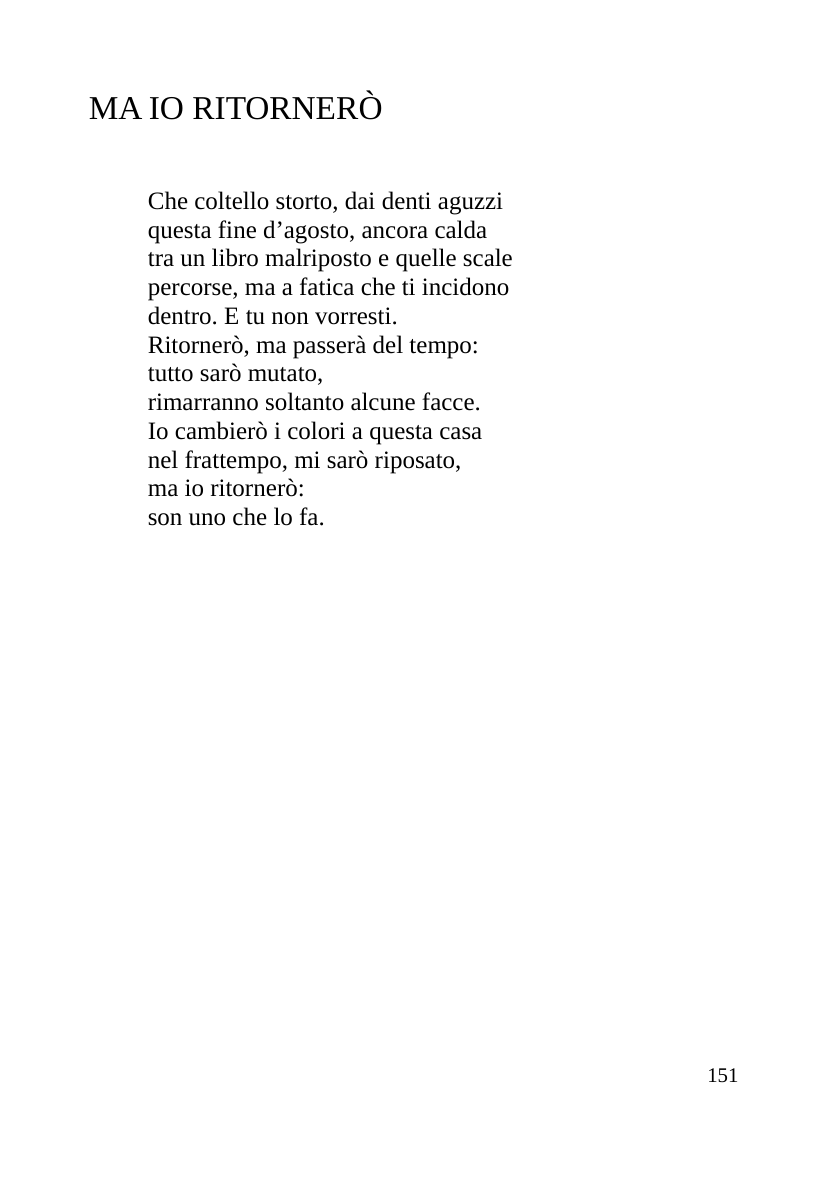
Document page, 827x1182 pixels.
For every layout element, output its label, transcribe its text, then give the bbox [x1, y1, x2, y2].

text tutto sarò mutato, [148, 358, 738, 387]
text MA IO RITORNERò [88, 88, 738, 127]
text ma io ritornerò: [148, 473, 738, 502]
text Che coltello storto, dai denti aguzzi [148, 186, 738, 215]
text percorse, ma a fatica che ti incidono [148, 272, 738, 301]
text rimarranno soltanto alcune facce. [148, 387, 738, 416]
text tra un libro malriposto e quelle scale [148, 243, 738, 272]
text Io cambierò i colori a questa casa [148, 416, 738, 445]
text dentro. E tu non vorresti. [148, 301, 738, 330]
text nel frattempo, mi sarò riposato, [148, 445, 738, 473]
text questa fine d’agosto, ancora calda [148, 215, 738, 243]
text Ritornerò, ma passerà del tempo: [148, 330, 738, 358]
text son uno che lo fa. [148, 502, 738, 531]
